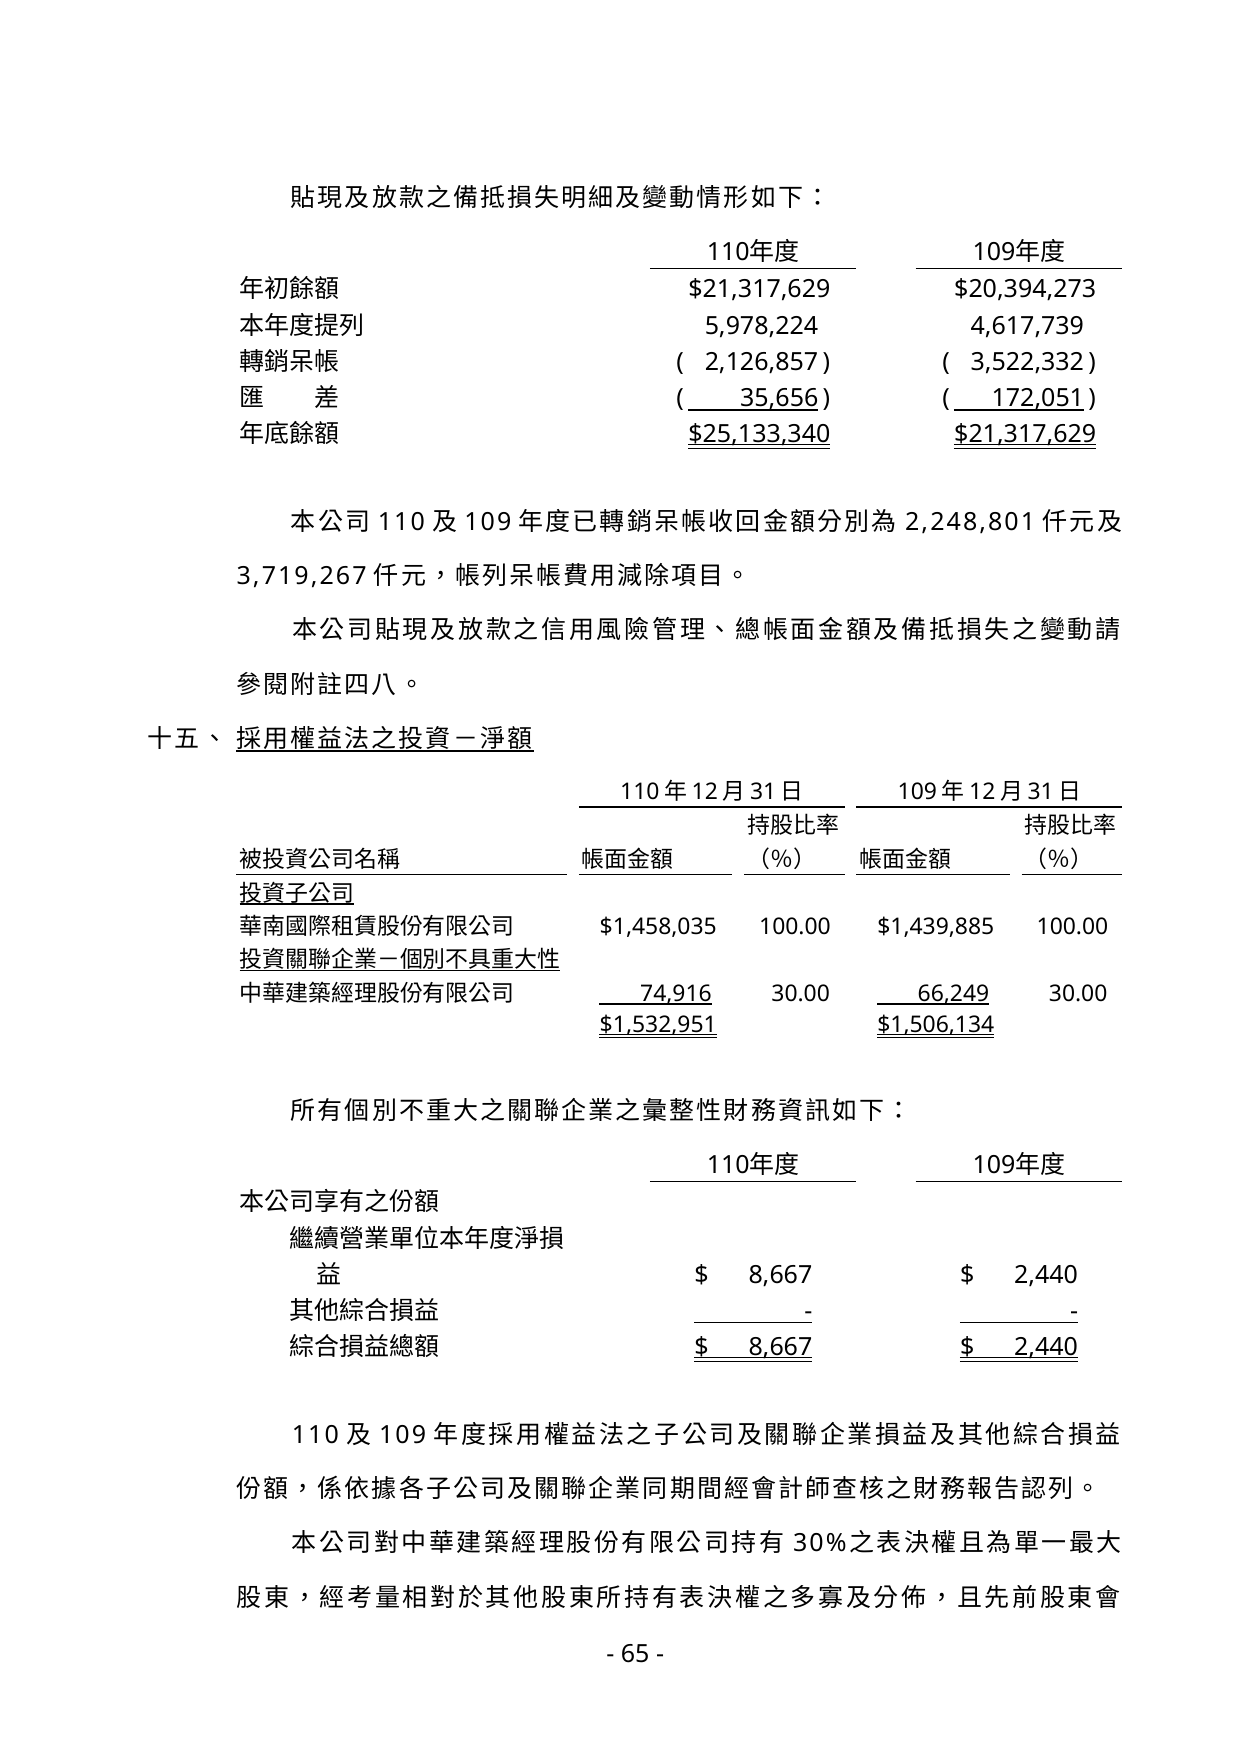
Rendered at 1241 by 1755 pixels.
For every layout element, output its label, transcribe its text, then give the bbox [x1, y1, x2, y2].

text 貼現及放款之備抵損失明細及變動情形如下： [236, 177, 1122, 213]
table_cell [591, 305, 650, 341]
table_cell 其他綜合損益 [236, 1291, 591, 1327]
table_cell [732, 808, 744, 874]
table_cell $ 21,317,629 [650, 269, 856, 305]
table_cell $ 1,458,035 [579, 908, 732, 941]
table_cell 100.00 [744, 908, 844, 941]
table_cell [1010, 874, 1022, 908]
table_cell 74,916 [579, 975, 732, 1008]
table_cell [856, 1181, 916, 1218]
table_cell [845, 806, 856, 874]
table_cell [567, 941, 579, 974]
table_cell [1010, 941, 1022, 974]
table_cell [591, 341, 650, 378]
text 110及109年度採用權益法之子公司及關聯企業損益及其他綜合損益份額，係依據各子公司及關聯企業同期間經會計師查核之財務報告認列。 [236, 1414, 1122, 1505]
table_cell 年底餘額 [236, 414, 591, 450]
table_cell [856, 1291, 916, 1327]
table_cell [579, 875, 732, 908]
table_cell $ 1,532,951 [579, 1008, 732, 1039]
table_header 109年12月31日 [856, 773, 1122, 806]
table_cell [744, 1008, 844, 1039]
table_cell 綜合損益總額 [236, 1327, 591, 1363]
table_cell [845, 1008, 856, 1039]
table_cell 5,978,224 [650, 305, 856, 341]
table_cell [1010, 1008, 1022, 1039]
table_cell 帳面金額 [856, 808, 1010, 874]
table_cell [1010, 975, 1022, 1008]
table_header [591, 1145, 650, 1181]
table_header 109年度 [916, 1145, 1122, 1181]
text 所有個別不重大之關聯企業之彙整性財務資訊如下： [236, 1090, 1122, 1126]
table_cell [732, 1008, 744, 1039]
table_cell 本公司享有之份額 [236, 1181, 591, 1218]
table_cell [567, 1008, 579, 1039]
table_cell [591, 1218, 650, 1291]
table_cell [732, 975, 744, 1008]
text 本公司110及109年度已轉銷呆帳收回金額分別為2,248,801仟元及3,719,267仟元，帳列呆帳費用減除項目。 [236, 501, 1122, 592]
table_header 110年度 [650, 232, 856, 268]
table_cell [236, 1008, 567, 1039]
table_cell 投資子公司 [236, 875, 567, 908]
table_cell [591, 268, 650, 305]
table_cell [1010, 908, 1022, 941]
table_cell [856, 875, 1010, 908]
table_cell $ 8,667 [650, 1218, 856, 1291]
table_cell [732, 908, 744, 941]
table_cell [744, 875, 844, 908]
table_cell [591, 1181, 650, 1218]
table_cell [591, 1291, 650, 1327]
table_cell $ 2,440 [916, 1327, 1122, 1363]
table_cell [856, 1327, 916, 1363]
table_cell 投資關聯企業－個別不具重大性 [236, 941, 567, 974]
table_cell [1010, 808, 1022, 874]
table_header [236, 1145, 591, 1181]
table_cell [591, 1327, 650, 1363]
table_cell [1022, 1008, 1122, 1039]
table_cell $ 1,506,134 [856, 1008, 1010, 1039]
table_cell ( 172,051 ) [916, 378, 1122, 414]
table_header [567, 773, 579, 806]
table_header 110年12月31日 [579, 773, 844, 806]
table_cell [591, 378, 650, 414]
table_header [845, 773, 856, 806]
table_cell [567, 874, 579, 908]
table_cell [567, 806, 579, 874]
table_cell ( 3,522,332 ) [916, 341, 1122, 378]
table_cell [856, 941, 1010, 974]
table_cell [916, 1182, 1122, 1218]
table_cell $ 8,667 [650, 1327, 856, 1363]
table_cell [856, 305, 916, 341]
text 本公司對中華建築經理股份有限公司持有30%之表決權且為單一最大股東，經考量相對於其他股東所持有表決權之多寡及分佈，且先前股東會 [236, 1523, 1122, 1613]
table_cell ( 35,656 ) [650, 378, 856, 414]
table_cell $ 2,440 [916, 1218, 1122, 1291]
table_cell [856, 378, 916, 414]
table_cell ( 2,126,857 ) [650, 341, 856, 378]
text 本公司貼現及放款之信用風險管理、總帳面金額及備抵損失之變動請參閱附註四八。 [236, 610, 1122, 701]
table_cell [1022, 941, 1122, 974]
table_cell 年初餘額 [236, 268, 591, 305]
table_cell $ 1,439,885 [856, 908, 1010, 941]
table_cell [856, 1218, 916, 1291]
table_cell [744, 941, 844, 974]
table_cell 4,617,739 [916, 305, 1122, 341]
table_cell - [916, 1291, 1122, 1327]
table_cell - [650, 1291, 856, 1327]
table_cell 30.00 [744, 975, 844, 1008]
table_header [236, 232, 591, 268]
table_cell [579, 941, 732, 974]
table_header 110年度 [650, 1145, 856, 1181]
table_cell [567, 908, 579, 941]
table_cell [732, 874, 744, 908]
table_cell $ 20,394,273 [916, 269, 1122, 305]
table_cell 100.00 [1022, 908, 1122, 941]
table_cell $ 25,133,340 [650, 414, 856, 450]
table_cell [845, 941, 856, 974]
table_cell [650, 1182, 856, 1218]
table_cell 繼續營業單位本年度淨損益 [236, 1218, 591, 1291]
table_cell [732, 941, 744, 974]
table_cell 66,249 [856, 975, 1010, 1008]
table_cell [856, 414, 916, 450]
table_cell 轉銷呆帳 [236, 341, 591, 378]
table_cell [856, 341, 916, 378]
table_header [856, 1145, 916, 1181]
table_cell [845, 874, 856, 908]
table_cell 持股比率（％） [744, 808, 844, 874]
table_cell 本年度提列 [236, 305, 591, 341]
table_cell 中華建築經理股份有限公司 [236, 975, 567, 1008]
table_cell [845, 908, 856, 941]
table_cell [1022, 875, 1122, 908]
table_header 109年度 [916, 232, 1122, 268]
table_cell [856, 268, 916, 305]
table_cell 華南國際租賃股份有限公司 [236, 908, 567, 941]
table_cell 持股比率（％） [1022, 808, 1122, 874]
table_cell 被投資公司名稱 [236, 806, 567, 874]
table_cell 30.00 [1022, 975, 1122, 1008]
table_cell 匯 差 [236, 378, 591, 414]
table_cell [845, 975, 856, 1008]
table_cell 帳面金額 [579, 808, 732, 874]
table_header [856, 232, 916, 268]
table_cell [591, 414, 650, 450]
table_cell $ 21,317,629 [916, 414, 1122, 450]
text 十五、 採用權益法之投資－淨額 [148, 719, 1122, 755]
table_cell [567, 975, 579, 1008]
table_header [591, 232, 650, 268]
table_header [236, 773, 567, 806]
